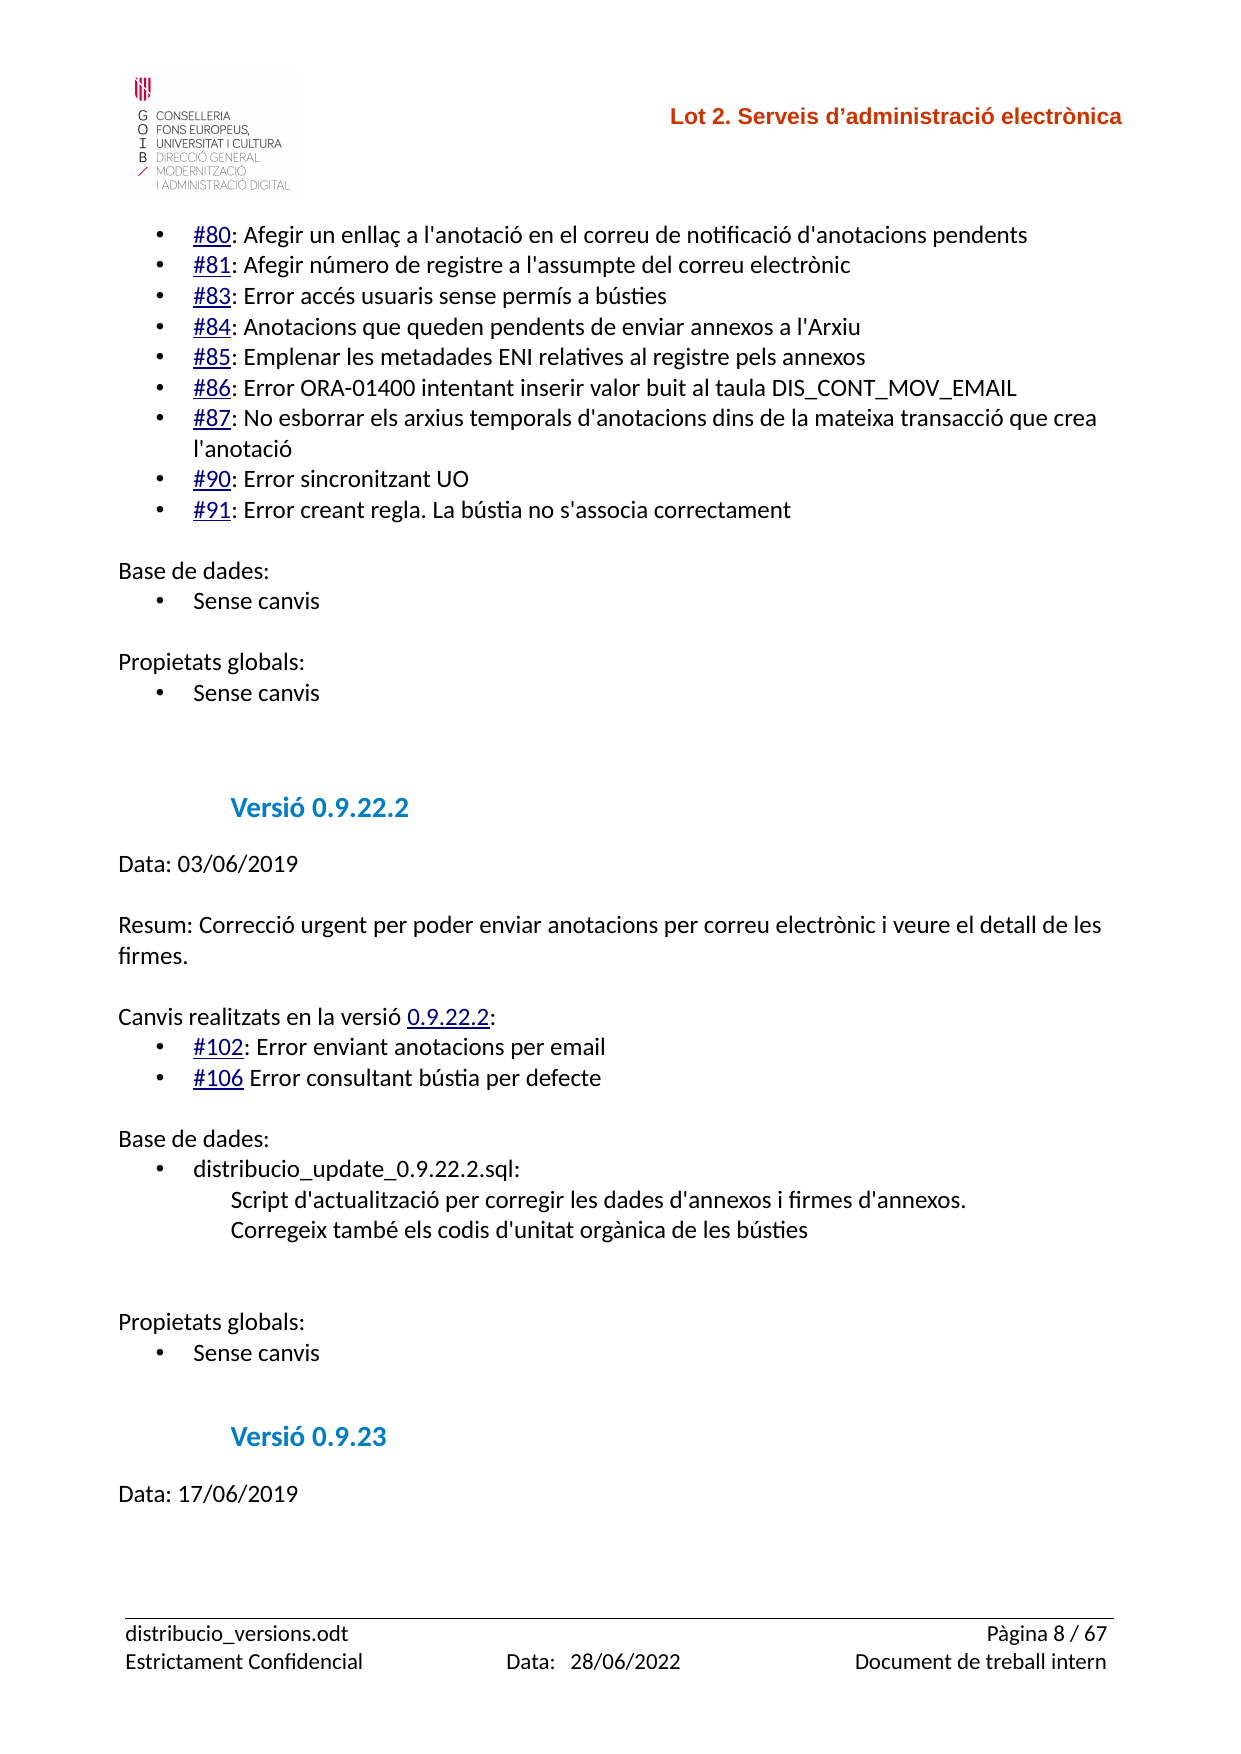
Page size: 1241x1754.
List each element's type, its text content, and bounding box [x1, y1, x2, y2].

subtitle Versió 0.9.23 [153, 1418, 1122, 1454]
list Corregeix també els codis d'unitat orgànica de les bústies [193, 1215, 1122, 1245]
list Sense canvis [156, 585, 1122, 616]
text Base de dades: [118, 555, 1122, 585]
list Sense canvis [156, 1337, 1122, 1367]
list Script d'actualització per corregir les dades d'annexos i firmes d'annexos. [193, 1184, 1122, 1215]
text Resum: Correcció urgent per poder enviar anotacions per correu electrònic i veure el detall de les firmes. [118, 909, 1122, 971]
text Data: 17/06/2019 [118, 1478, 1122, 1508]
list #86: Error ORA-01400 intentant inserir valor buit al taula DIS_CONT_MOV_EMAIL [156, 372, 1122, 402]
list #91: Error creant regla. La bústia no s'associa correctament [156, 494, 1122, 524]
text Canvis realitzats en la versió 0.9.22.2: [118, 1001, 1122, 1032]
text Base de dades: [118, 1123, 1122, 1154]
list #90: Error sincronitzant UO [156, 463, 1122, 494]
list Sense canvis [156, 677, 1122, 707]
list distribucio_update_0.9.22.2.sql: [156, 1154, 1122, 1184]
list #106 Error consultant bústia per defecte [156, 1062, 1122, 1093]
list #102: Error enviant anotacions per email [156, 1032, 1122, 1062]
picture [126, 70, 299, 197]
list #85: Emplenar les metadades ENI relatives al registre pels annexos [156, 341, 1122, 372]
subtitle Versió 0.9.22.2 [153, 789, 1122, 825]
text Data: 03/06/2019 [118, 848, 1122, 879]
list #83: Error accés usuaris sense permís a bústies [156, 280, 1122, 311]
list #80: Afegir un enllaç a l'anotació en el correu de notificació d'anotacions pendents [156, 219, 1122, 250]
list #87: No esborrar els arxius temporals d'anotacions dins de la mateixa transacció que crea l'anotació [156, 402, 1122, 463]
text Propietats globals: [118, 1306, 1122, 1337]
list #84: Anotacions que queden pendents de enviar annexos a l'Arxiu [156, 311, 1122, 341]
text Propietats globals: [118, 646, 1122, 677]
list #81: Afegir número de registre a l'assumpte del correu electrònic [156, 250, 1122, 280]
